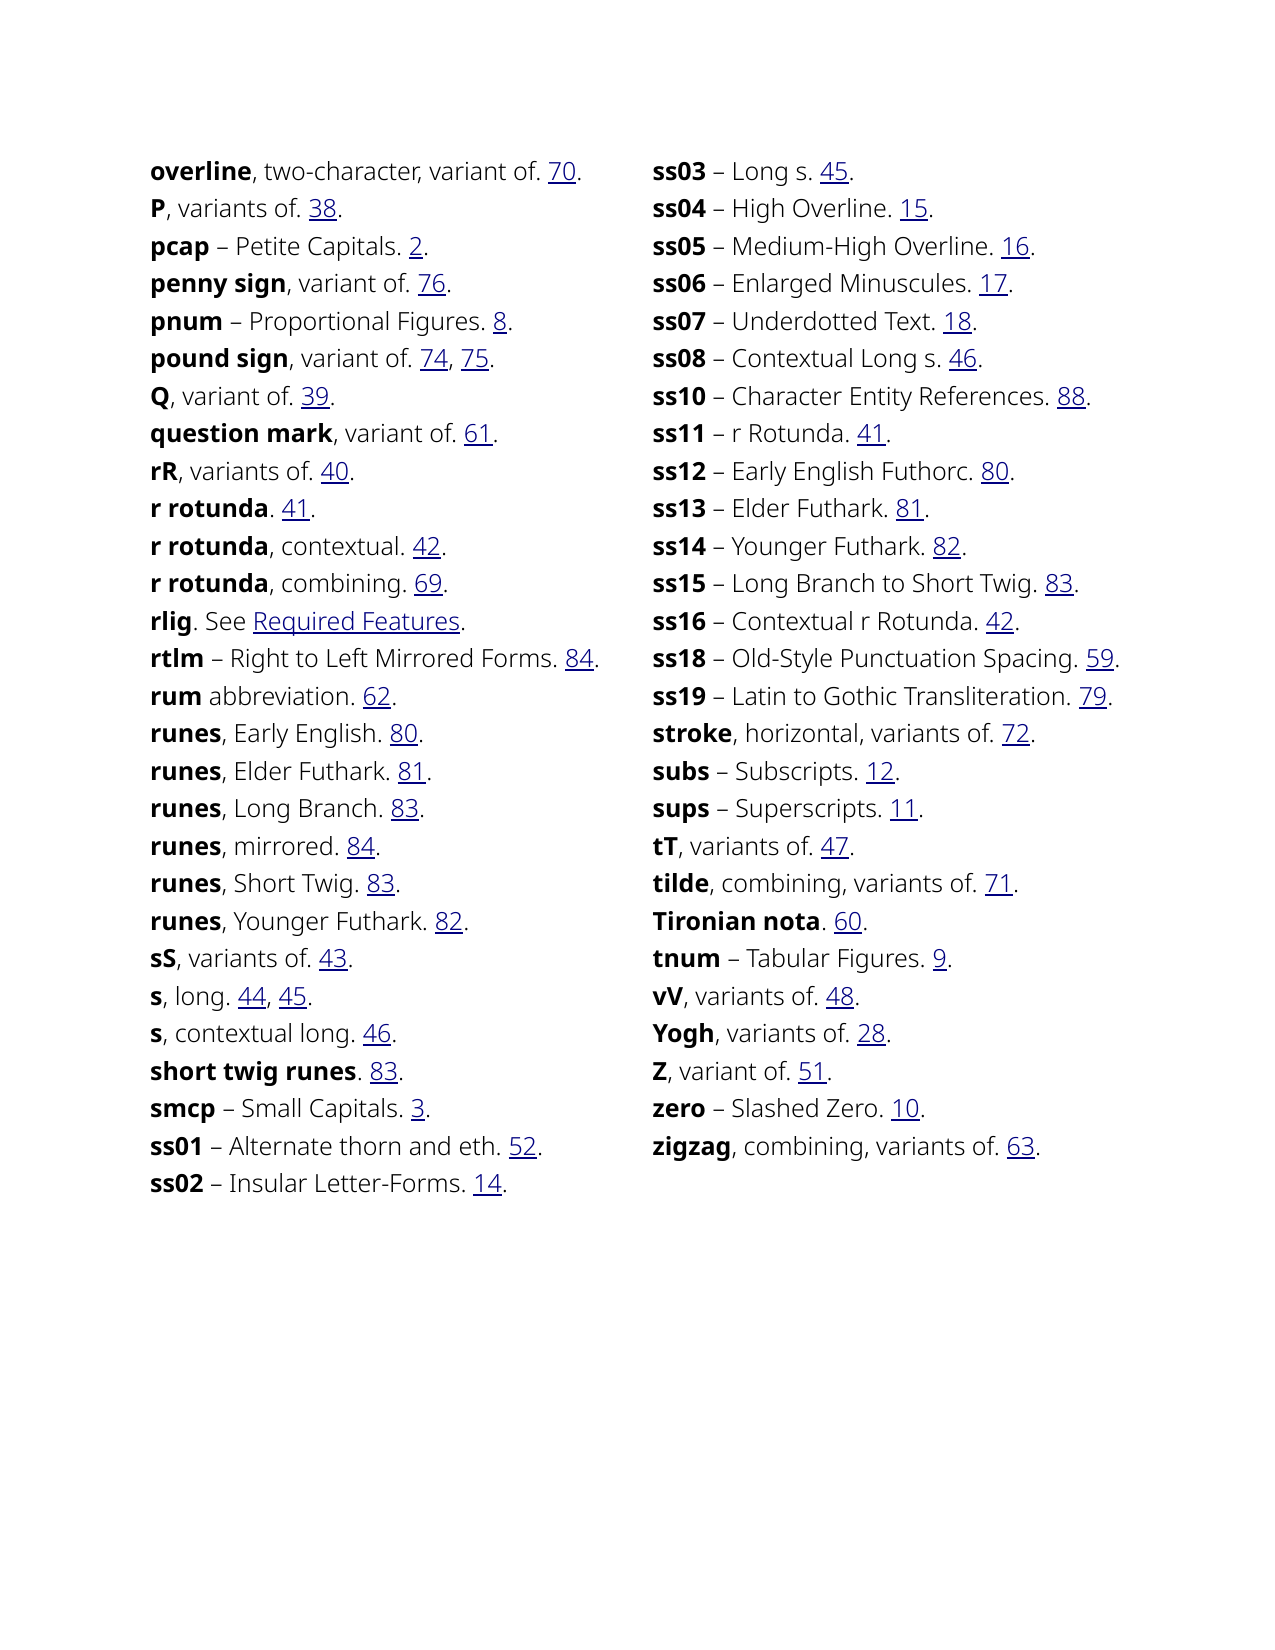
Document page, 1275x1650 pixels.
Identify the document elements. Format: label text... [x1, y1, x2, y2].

text penny sign, variant of. 76. [150, 262, 622, 300]
text runes, Short Twig. 83. [150, 862, 622, 900]
text rlig. See Required Features. [150, 600, 622, 637]
text zero – Slashed Zero. 10. [652, 1087, 1125, 1125]
text Yogh, variants of. 28. [652, 1012, 1125, 1050]
text ss03 – Long s. 45. [652, 150, 1125, 187]
text overline, two-character, variant of. 70. [150, 150, 622, 187]
text ss01 – Alternate thorn and eth. 52. [150, 1125, 622, 1162]
text ss06 – Enlarged Minuscules. 17. [652, 262, 1125, 300]
text runes, Elder Futhark. 81. [150, 750, 622, 787]
text Q, variant of. 39. [150, 375, 622, 412]
text smcp – Small Capitals. 3. [150, 1087, 622, 1125]
text short twig runes. 83. [150, 1050, 622, 1087]
text question mark, variant of. 61. [150, 412, 622, 450]
text runes, Long Branch. 83. [150, 787, 622, 825]
text ss15 – Long Branch to Short Twig. 83. [652, 562, 1125, 600]
text ss18 – Old-Style Punctuation Spacing. 59. [652, 637, 1125, 675]
text pnum – Proportional Figures. 8. [150, 300, 622, 337]
text runes, Younger Futhark. 82. [150, 900, 622, 937]
text r rotunda, contextual. 42. [150, 525, 622, 562]
text ss12 – Early English Futhorc. 80. [652, 450, 1125, 487]
text ss07 – Underdotted Text. 18. [652, 300, 1125, 337]
text ss08 – Contextual Long s. 46. [652, 337, 1125, 375]
text ss16 – Contextual r Rotunda. 42. [652, 600, 1125, 637]
text ss13 – Elder Futhark. 81. [652, 487, 1125, 525]
text ss14 – Younger Futhark. 82. [652, 525, 1125, 562]
text s, contextual long. 46. [150, 1012, 622, 1050]
text stroke, horizontal, variants of. 72. [652, 712, 1125, 750]
text runes, mirrored. 84. [150, 825, 622, 862]
text r rotunda, combining. 69. [150, 562, 622, 600]
text sups – Superscripts. 11. [652, 787, 1125, 825]
text Z, variant of. 51. [652, 1050, 1125, 1087]
text Tironian nota. 60. [652, 900, 1125, 937]
text ss05 – Medium-High Overline. 16. [652, 225, 1125, 262]
text rR, variants of. 40. [150, 450, 622, 487]
text tT, variants of. 47. [652, 825, 1125, 862]
text zigzag, combining, variants of. 63. [652, 1125, 1125, 1162]
text ss19 – Latin to Gothic Transliteration. 79. [652, 675, 1125, 712]
text tnum – Tabular Figures. 9. [652, 937, 1125, 975]
text P, variants of. 38. [150, 187, 622, 225]
text sS, variants of. 43. [150, 937, 622, 975]
text pcap – Petite Capitals. 2. [150, 225, 622, 262]
text ss02 – Insular Letter-Forms. 14. [150, 1162, 622, 1200]
text ss11 – r Rotunda. 41. [652, 412, 1125, 450]
text vV, variants of. 48. [652, 975, 1125, 1012]
text ss10 – Character Entity References. 88. [652, 375, 1125, 412]
text subs – Subscripts. 12. [652, 750, 1125, 787]
text tilde, combining, variants of. 71. [652, 862, 1125, 900]
text rtlm – Right to Left Mirrored Forms. 84. [150, 637, 622, 675]
text ss04 – High Overline. 15. [652, 187, 1125, 225]
text runes, Early English. 80. [150, 712, 622, 750]
text r rotunda. 41. [150, 487, 622, 525]
text rum abbreviation. 62. [150, 675, 622, 712]
text s, long. 44, 45. [150, 975, 622, 1012]
text pound sign, variant of. 74, 75. [150, 337, 622, 375]
